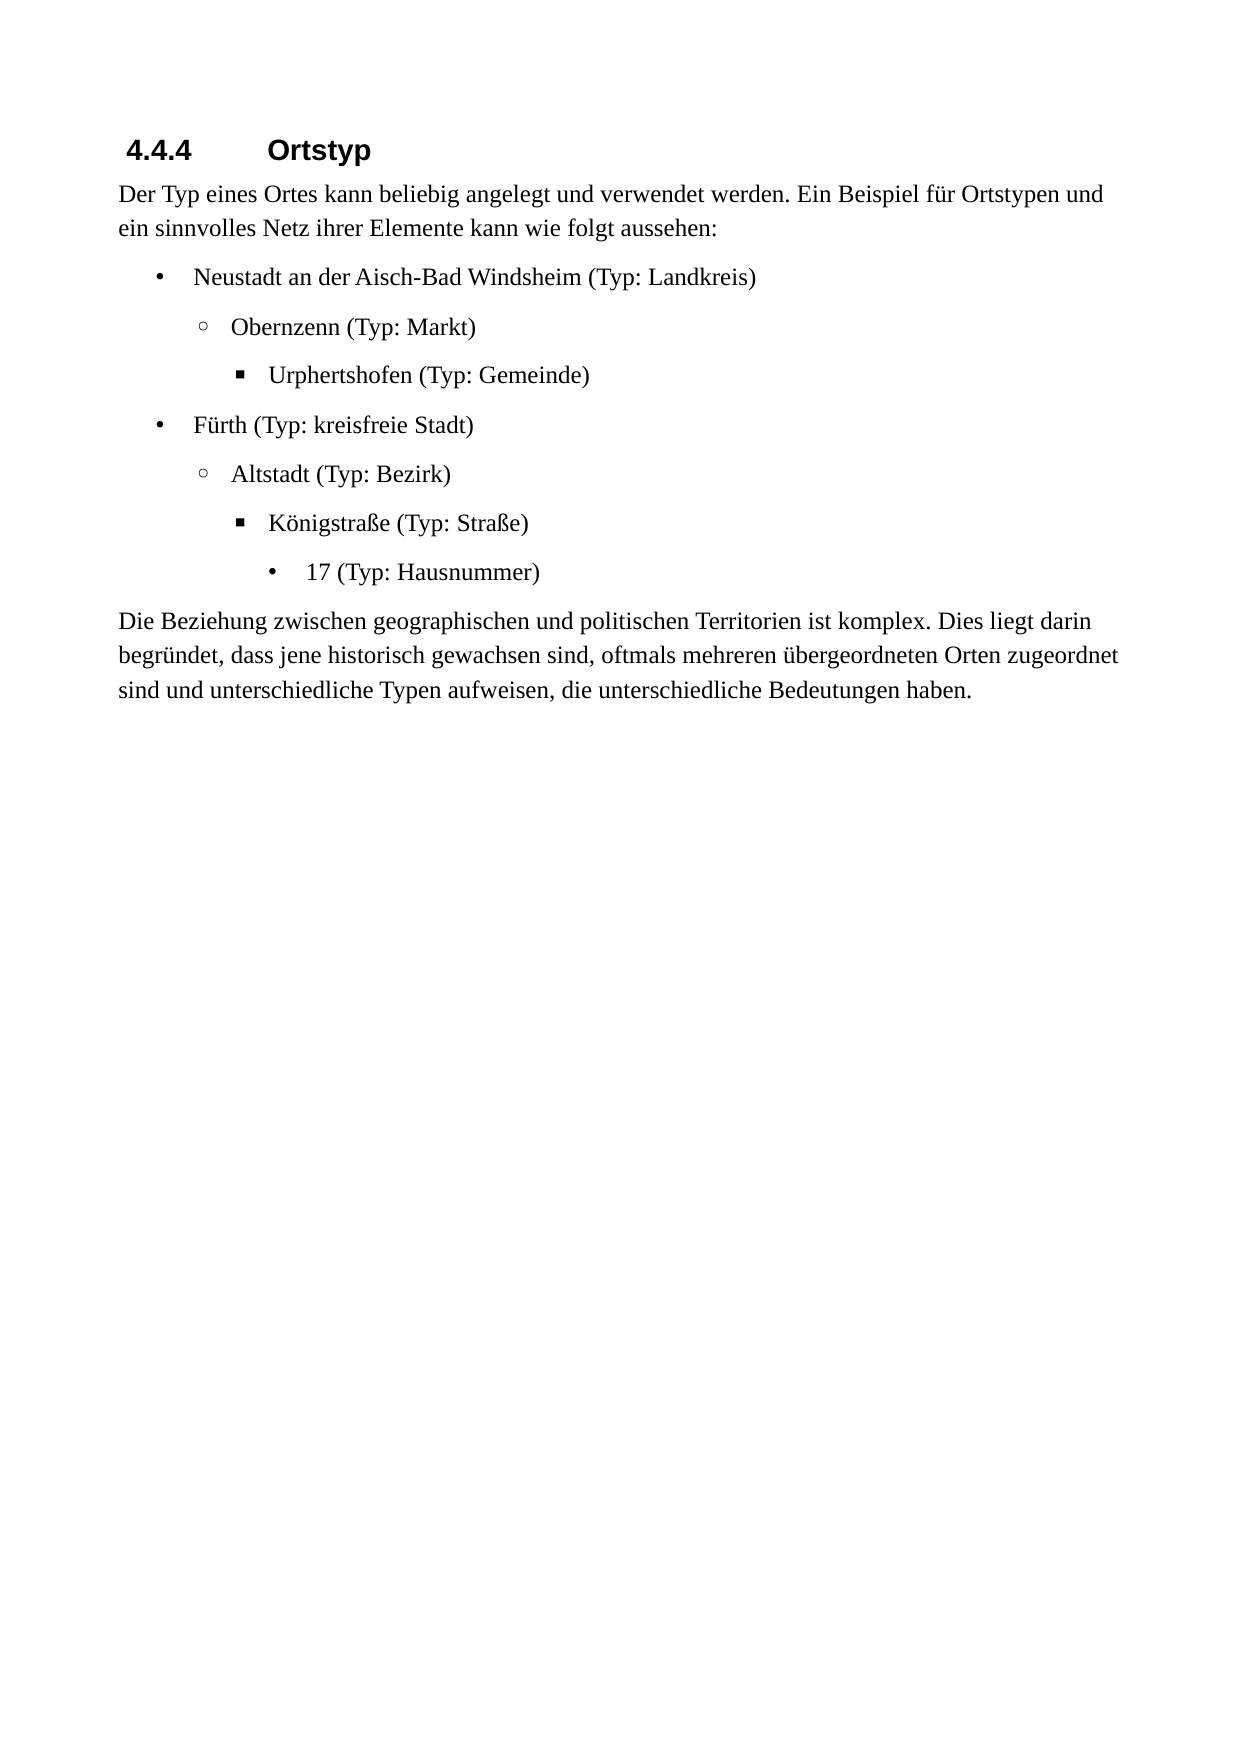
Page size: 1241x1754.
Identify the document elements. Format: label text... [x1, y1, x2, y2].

list Neustadt an der Aisch-Bad Windsheim (Typ: Landkreis) [156, 262, 1122, 291]
list Fürth (Typ: kreisfreie Stadt) [156, 410, 1122, 438]
text Der Typ eines Ortes kann beliebig angelegt und verwendet werden. Ein Beispiel für Ortstypen und ein sinnvolles Netz ihrer Elemente kann wie folgt aussehen: [118, 179, 1122, 242]
list Königstraße (Typ: Straße) [231, 508, 1122, 537]
text Die Beziehung zwischen geographischen und politischen Territorien ist komplex. Dies liegt darin begründet, dass jene historisch gewachsen sind, oftmals mehreren übergeordneten Orten zugeordnet sind und unterschiedliche Typen aufweisen, die unterschiedliche Bedeutungen haben. [118, 606, 1122, 704]
subtitle Ortstyp [118, 133, 1122, 166]
list Urphertshofen (Typ: Gemeinde) [231, 361, 1122, 389]
list Obernzenn (Typ: Markt) [193, 312, 1122, 340]
list Altstadt (Typ: Bezirk) [193, 459, 1122, 487]
list 17 (Typ: Hausnummer) [268, 557, 1122, 586]
